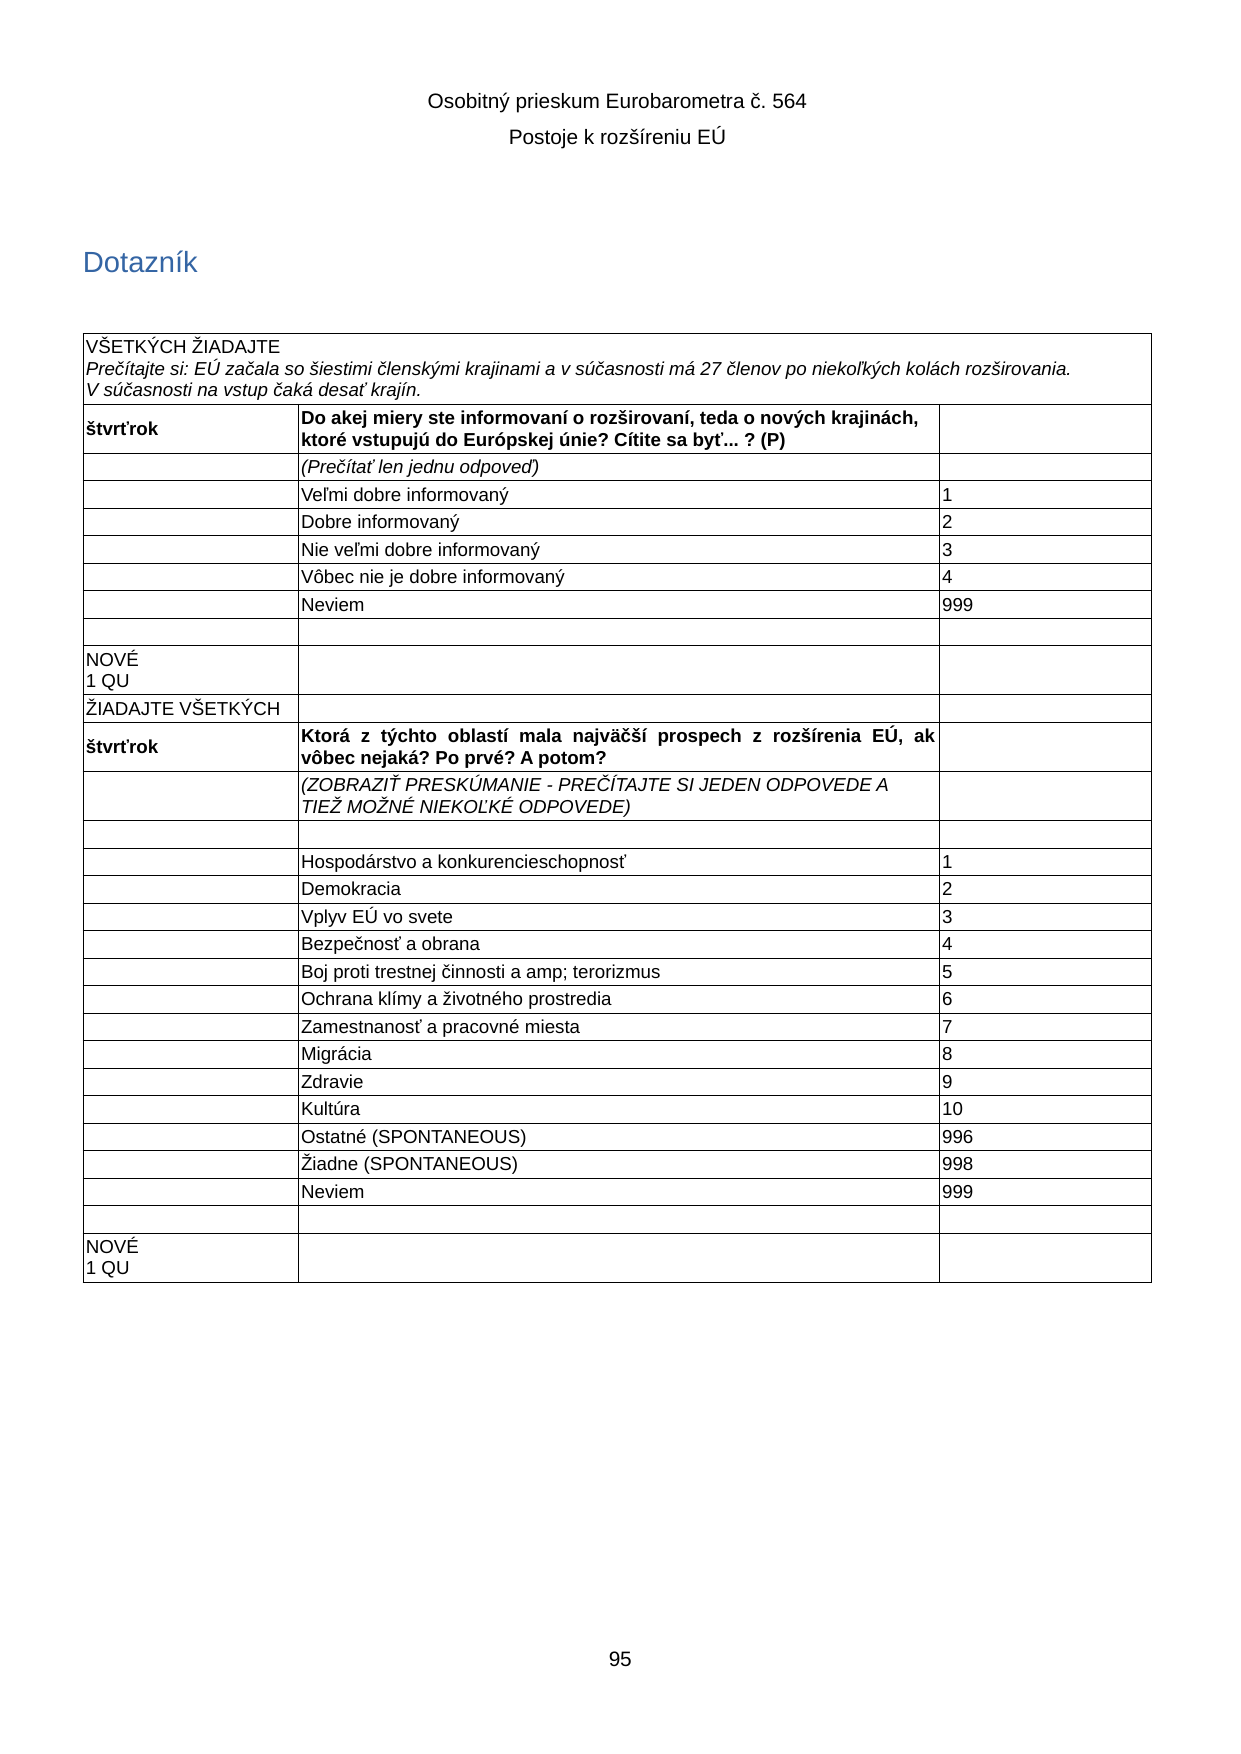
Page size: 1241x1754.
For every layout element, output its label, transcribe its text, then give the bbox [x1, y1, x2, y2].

table_cell Žiadne (SPONTANEOUS) [299, 1151, 939, 1177]
table_cell [84, 619, 298, 645]
table_cell [940, 1206, 1151, 1232]
table_cell Neviem [299, 1179, 939, 1205]
table_cell NOVÉ 1 QU [84, 646, 298, 694]
table_cell [940, 619, 1151, 645]
table_cell 4 [940, 931, 1151, 957]
table_cell Do akej miery ste informovaní o rozširovaní, teda o nových krajinách, ktoré vstupujú do Európskej únie? Cítite sa byť... ? (P) [299, 405, 939, 453]
table_cell [84, 1041, 298, 1067]
table_cell Bezpečnosť a obrana [299, 931, 939, 957]
table_cell Migrácia [299, 1041, 939, 1067]
table_cell Hospodárstvo a konkurencieschopnosť [299, 849, 939, 875]
table_cell [84, 454, 298, 480]
table_cell NOVÉ 1 QU [84, 1234, 298, 1282]
table_cell Zamestnanosť a pracovné miesta [299, 1014, 939, 1040]
table_cell Neviem [299, 591, 939, 618]
table_cell [84, 1206, 298, 1232]
table_cell 3 [940, 536, 1151, 563]
table_cell [84, 821, 298, 847]
table_cell [940, 1234, 1151, 1282]
table_cell Veľmi dobre informovaný [299, 481, 939, 508]
table_cell [299, 1234, 939, 1282]
table_cell Vplyv EÚ vo svete [299, 904, 939, 930]
table_cell [84, 904, 298, 930]
table_cell [84, 1151, 298, 1177]
table_cell [84, 1096, 298, 1122]
table_cell Nie veľmi dobre informovaný [299, 536, 939, 563]
table_cell [940, 646, 1151, 694]
table_cell ŽIADAJTE VŠETKÝCH [84, 695, 298, 722]
table_cell Boj proti trestnej činnosti a amp; terorizmus [299, 959, 939, 985]
table_cell 996 [940, 1124, 1151, 1150]
table_cell [84, 481, 298, 508]
table_cell 7 [940, 1014, 1151, 1040]
table_cell Vôbec nie je dobre informovaný [299, 564, 939, 590]
table_cell [84, 1069, 298, 1095]
subtitle Dotazník [83, 245, 1157, 278]
table_cell Zdravie [299, 1069, 939, 1095]
table_cell [84, 1014, 298, 1040]
table_cell [940, 821, 1151, 847]
table_cell [84, 1179, 298, 1205]
table_cell [84, 772, 298, 820]
table_cell 6 [940, 986, 1151, 1012]
table_cell štvrťrok [84, 723, 298, 771]
table_cell [299, 695, 939, 722]
table_cell [84, 509, 298, 535]
table_cell 10 [940, 1096, 1151, 1122]
table_cell (Prečítať len jednu odpoveď) [299, 454, 939, 480]
table_cell [940, 405, 1151, 453]
table_cell [84, 986, 298, 1012]
table_cell [299, 821, 939, 847]
table_cell [84, 876, 298, 902]
table_cell 8 [940, 1041, 1151, 1067]
table_cell [940, 695, 1151, 722]
table_cell Demokracia [299, 876, 939, 902]
table_cell [940, 723, 1151, 771]
table_cell 999 [940, 1179, 1151, 1205]
table_cell [84, 591, 298, 618]
table_cell [84, 849, 298, 875]
table_cell Dobre informovaný [299, 509, 939, 535]
table_cell 3 [940, 904, 1151, 930]
table_cell [299, 646, 939, 694]
table_cell 1 [940, 481, 1151, 508]
table_cell Ochrana klímy a životného prostredia [299, 986, 939, 1012]
table_cell [84, 1124, 298, 1150]
table_cell [940, 772, 1151, 820]
table_cell 998 [940, 1151, 1151, 1177]
table_cell [299, 1206, 939, 1232]
table_cell 9 [940, 1069, 1151, 1095]
table_cell Kultúra [299, 1096, 939, 1122]
table_cell 1 [940, 849, 1151, 875]
table_cell 4 [940, 564, 1151, 590]
table_cell Ktorá z týchto oblastí mala najväčší prospech z rozšírenia EÚ, ak vôbec nejaká? Po prvé? A potom? [299, 723, 939, 771]
table_header VŠETKÝCH ŽIADAJTE Prečítajte si: EÚ začala so šiestimi členskými krajinami a v súčasnosti má 27 členov po niekoľkých kolách rozširovania. V súčasnosti na vstup čaká desať krajín. [84, 334, 1151, 404]
table_cell [84, 959, 298, 985]
table_cell 2 [940, 876, 1151, 902]
table_cell [84, 931, 298, 957]
table_cell [84, 536, 298, 563]
table_cell 5 [940, 959, 1151, 985]
table_cell (ZOBRAZIŤ PRESKÚMANIE - PREČÍTAJTE SI JEDEN ODPOVEDE A TIEŽ MOŽNÉ NIEKOĽKÉ ODPOVEDE) [299, 772, 939, 820]
table_cell [84, 564, 298, 590]
table_cell [940, 454, 1151, 480]
table_cell 999 [940, 591, 1151, 618]
table_cell štvrťrok [84, 405, 298, 453]
table_cell 2 [940, 509, 1151, 535]
table_cell Ostatné (SPONTANEOUS) [299, 1124, 939, 1150]
table_cell [299, 619, 939, 645]
